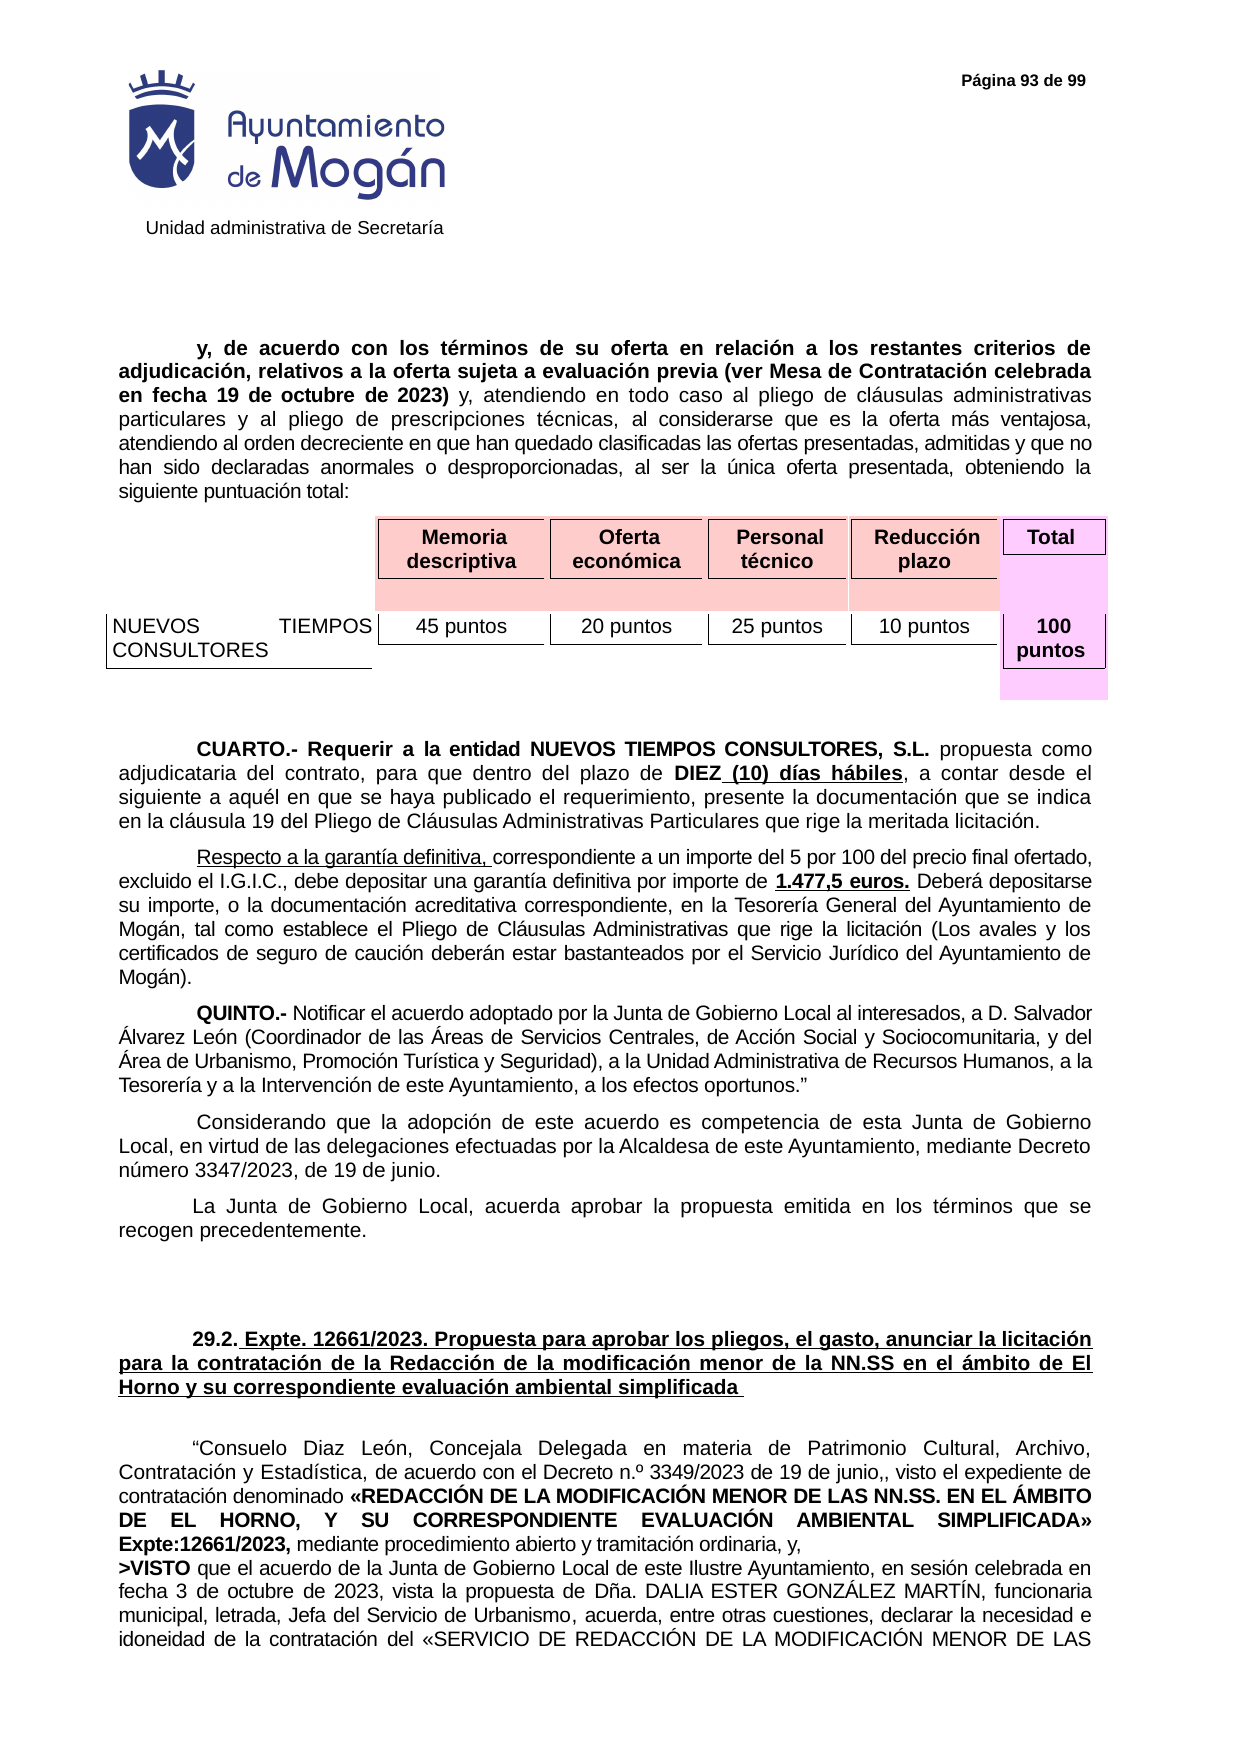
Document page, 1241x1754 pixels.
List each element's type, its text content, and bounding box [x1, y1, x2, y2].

text La Junta de Gobierno Local, acuerda aprobar la propuesta emitida en los términos que se recogen precedentemente. [118, 1194, 1092, 1242]
table_cell 100 puntos [1000, 611, 1108, 700]
table_cell NUEVOS TIEMPOS CONSULTORES [103, 611, 375, 700]
text 29.2. Expte. 12661/2023. Propuesta para aprobar los pliegos, el gasto, anunciar la licitación para la contratación de la Redacción de la modificación menor de la NN.SS en el ámbito de El [118, 1327, 1092, 1372]
text Considerando que la adopción de este acuerdo es competencia de esta Junta de Gobierno Local, en virtud de las delegaciones efectuadas por la Alcaldesa de este Ayuntamiento, mediante Decreto número 3347/2023, de 19 de junio. [118, 1109, 1092, 1181]
picture [128, 70, 445, 206]
text “Consuelo Diaz León, Concejala Delegada en materia de Patrimonio Cultural, Archivo, Contratación y Estadística, de acuerdo con el Decreto n.º 3349/2023 de 19 de junio,, visto el expediente de contratación denominado «REDACCIÓN DE LA MODIFICACIÓN MENOR DE LAS NN.SS. EN EL ÁMBITO DE EL HORNO, Y SU CORRESPONDIENTE EVALUACIÓN AMBIENTAL SIMPLIFICADA» Expte:12661/2023, mediante procedimiento abierto y tramitación ordinaria, y, [118, 1436, 1092, 1555]
table_cell 25 puntos [705, 611, 848, 700]
text Horno y su correspondiente evaluación ambiental simplificada [118, 1373, 1092, 1399]
table_header Oferta económica [547, 516, 705, 611]
text y, de acuerdo con los términos de su oferta en relación a los restantes criterios de adjudicación, relativos a la oferta sujeta a evaluación previa (ver Mesa de Contratación celebrada en fecha 19 de octubre de 2023) y, atendiendo en todo caso al pliego de cláusulas administrativas particulares y al pliego de prescripciones técnicas, al considerarse que es la oferta más ventajosa, atendiendo al orden decreciente en que han quedado clasificadas las ofertas presentadas, admitidas y que no han sido declaradas anormales o desproporcionadas, al ser la única oferta presentada, obteniendo la siguiente puntuación total: [118, 335, 1092, 503]
text CUARTO.- Requerir a la entidad NUEVOS TIEMPOS CONSULTORES, S.L. propuesta como adjudicataria del contrato, para que dentro del plazo de DIEZ (10) días hábiles, a contar desde el siguiente a aquél en que se haya publicado el requerimiento, presente la documentación que se indica en la cláusula 19 del Pliego de Cláusulas Administrativas Particulares que rige la meritada licitación. [118, 737, 1092, 832]
table_cell 20 puntos [547, 611, 705, 700]
table_header Personal técnico [705, 516, 848, 611]
table_header Reducción plazo [849, 516, 1000, 611]
text >VISTO que el acuerdo de la Junta de Gobierno Local de este Ilustre Ayuntamiento, en sesión celebrada en fecha 3 de octubre de 2023, vista la propuesta de Dña. DALIA ESTER GONZÁLEZ MARTÍN, funcionaria municipal, letrada, Jefa del Servicio de Urbanismo, acuerda, entre otras cuestiones, declarar la necesidad e idoneidad de la contratación del «SERVICIO DE REDACCIÓN DE LA MODIFICACIÓN MENOR DE LAS [118, 1555, 1092, 1651]
text QUINTO.- Notificar el acuerdo adoptado por la Junta de Gobierno Local al interesados, a D. Salvador Álvarez León (Coordinador de las Áreas de Servicios Centrales, de Acción Social y Sociocomunitaria, y del Área de Urbanismo, Promoción Turística y Seguridad), a la Unidad Administrativa de Recursos Humanos, a la Tesorería y a la Intervención de este Ayuntamiento, a los efectos oportunos.” [118, 1001, 1092, 1097]
table_header [103, 516, 375, 611]
table_header Total [1000, 516, 1108, 611]
table_cell 10 puntos [849, 611, 1000, 700]
table_cell 45 puntos [375, 611, 547, 700]
text Respecto a la garantía definitiva, correspondiente a un importe del 5 por 100 del precio final ofertado, excluido el I.G.I.C., debe depositar una garantía definitiva por importe de 1.477,5 euros. Deberá depositarse su importe, o la documentación acreditativa correspondiente, en la Tesorería General del Ayuntamiento de Mogán, tal como establece el Pliego de Cláusulas Administrativas que rige la licitación (Los avales y los certificados de seguro de caución deberán estar bastanteados por el Servicio Jurídico del Ayuntamiento de Mogán). [118, 845, 1092, 989]
table_header Memoria descriptiva [375, 516, 547, 611]
